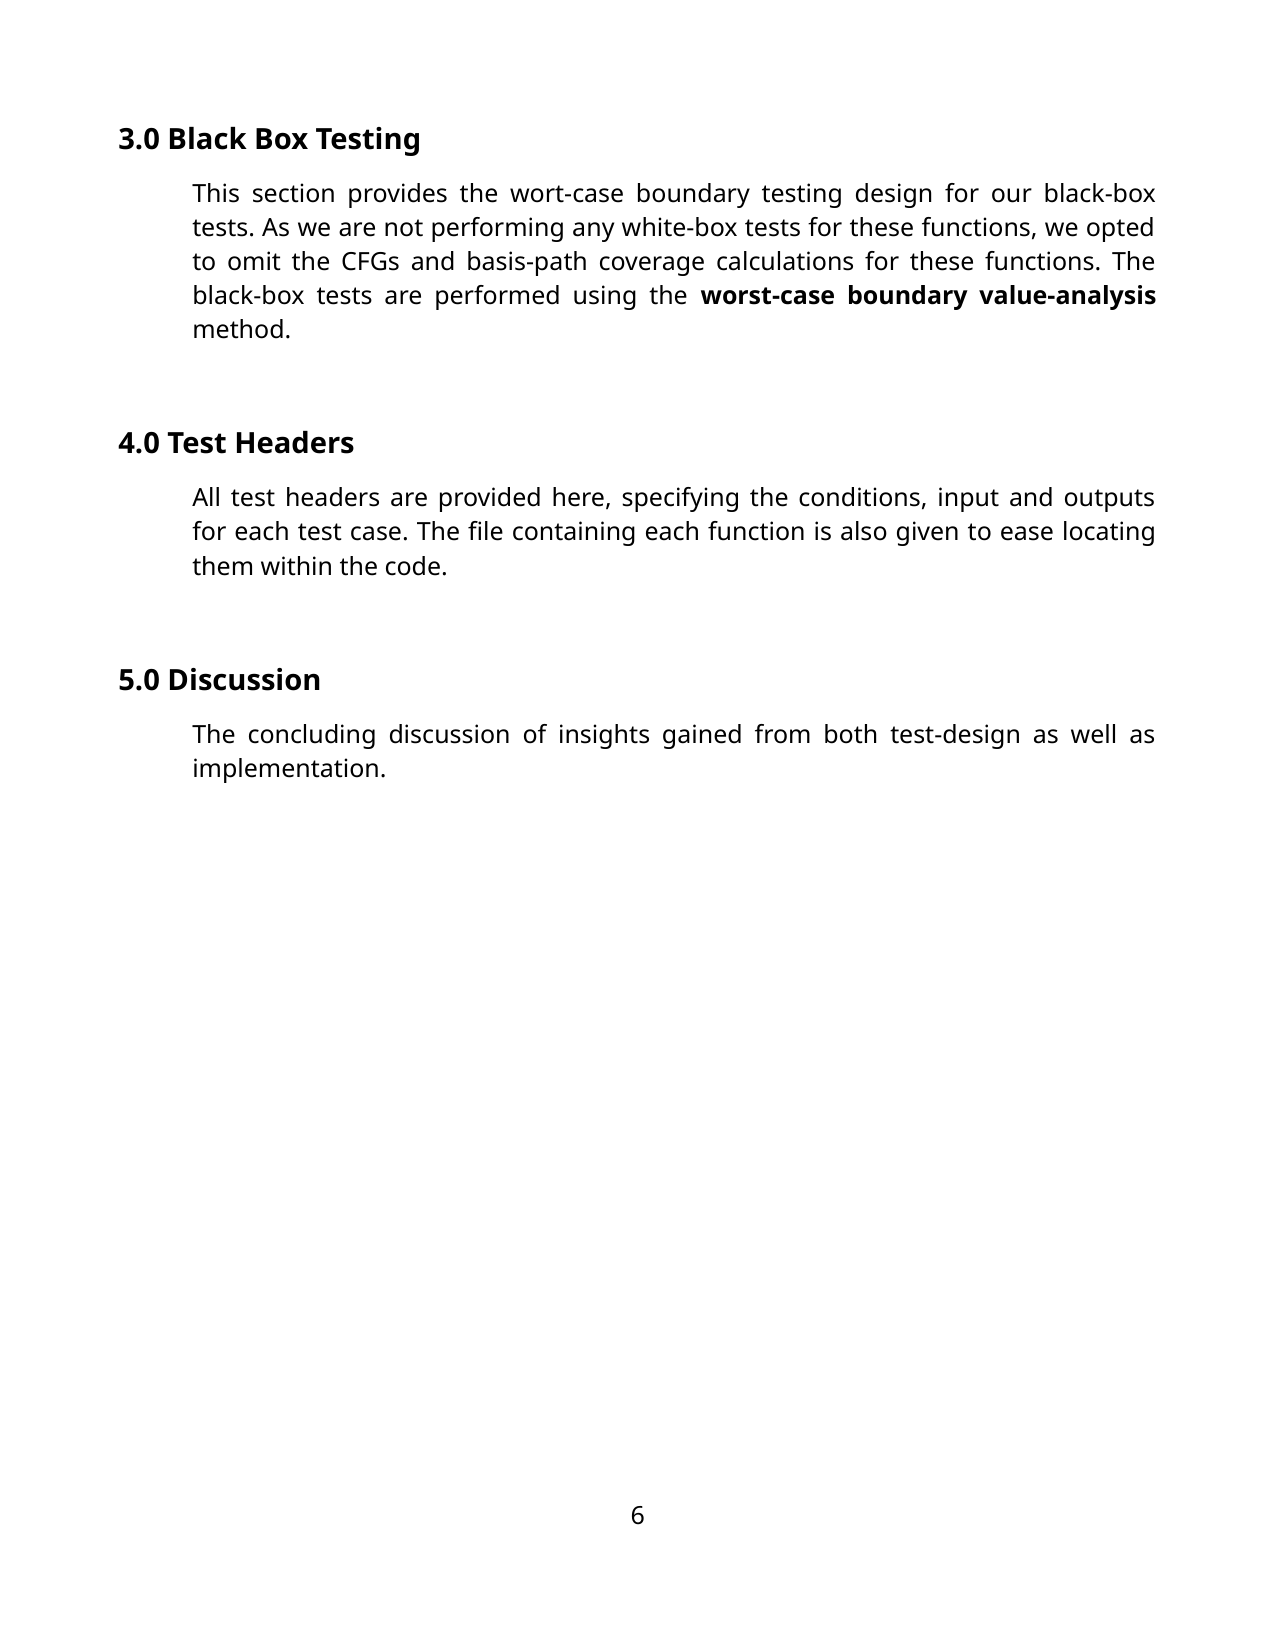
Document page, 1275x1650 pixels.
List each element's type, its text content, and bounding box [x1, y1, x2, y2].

subtitle 4.0 Test Headers [118, 423, 1157, 462]
subtitle 3.0 Black Box Testing [118, 118, 1157, 158]
subtitle 5.0 Discussion [118, 659, 1157, 699]
text The concluding discussion of insights gained from both test-design as well as implementation. [192, 716, 1157, 784]
text This section provides the wort-case boundary testing design for our black-box tests. As we are not performing any white-box tests for these functions, we opted to omit the CFGs and basis-path coverage calculations for these functions. The black-box tests are performed using the worst-case boundary value-analysis method. [192, 176, 1157, 346]
text All test headers are provided here, specifying the conditions, input and outputs for each test case. The file containing each function is also given to ease locating them within the code. [192, 480, 1157, 582]
